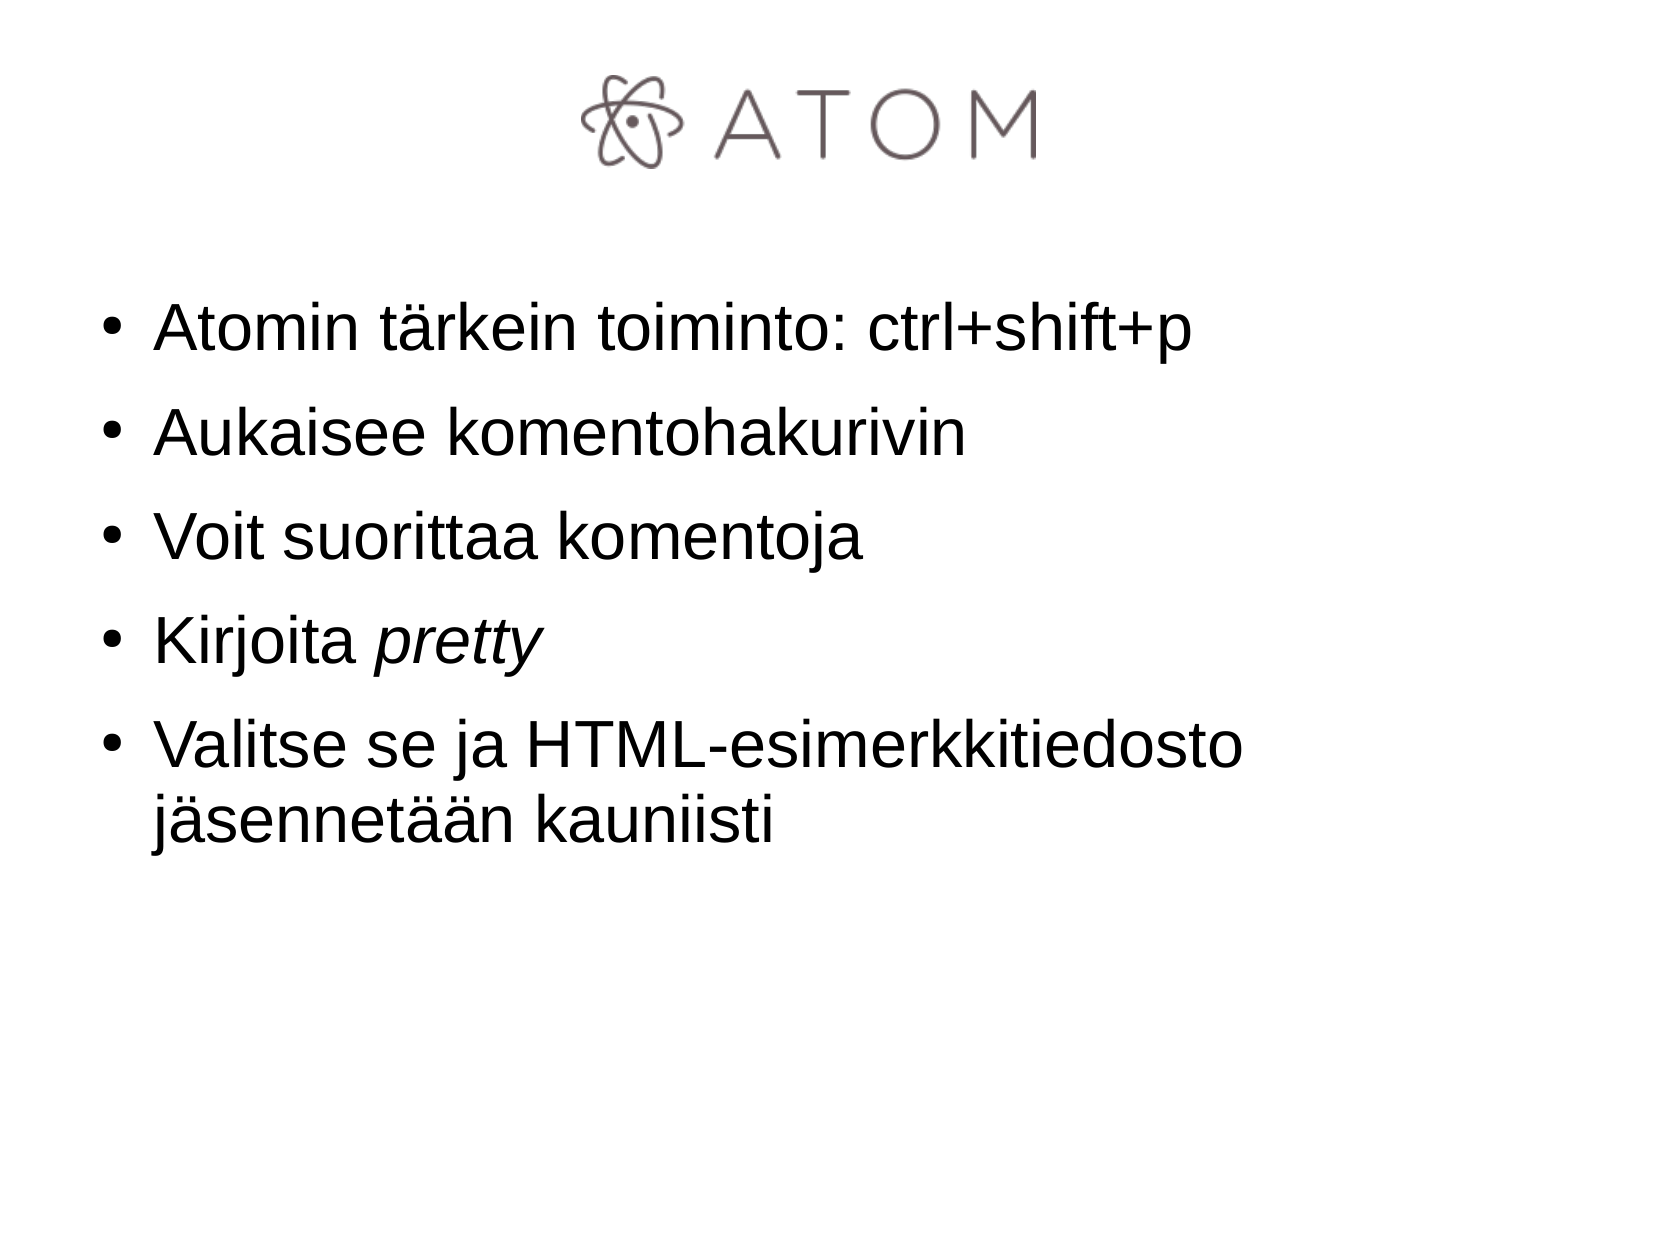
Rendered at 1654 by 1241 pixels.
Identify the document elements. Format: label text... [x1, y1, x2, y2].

picture [581, 75, 1036, 169]
list Atomin tärkein toiminto: ctrl+shift+p Aukaisee komentohakurivin Voit suorittaa komentoja Kirjoita pretty Valitse se ja HTML-esimerkkitiedosto jäsennetään kauniisti [82, 290, 1571, 1010]
